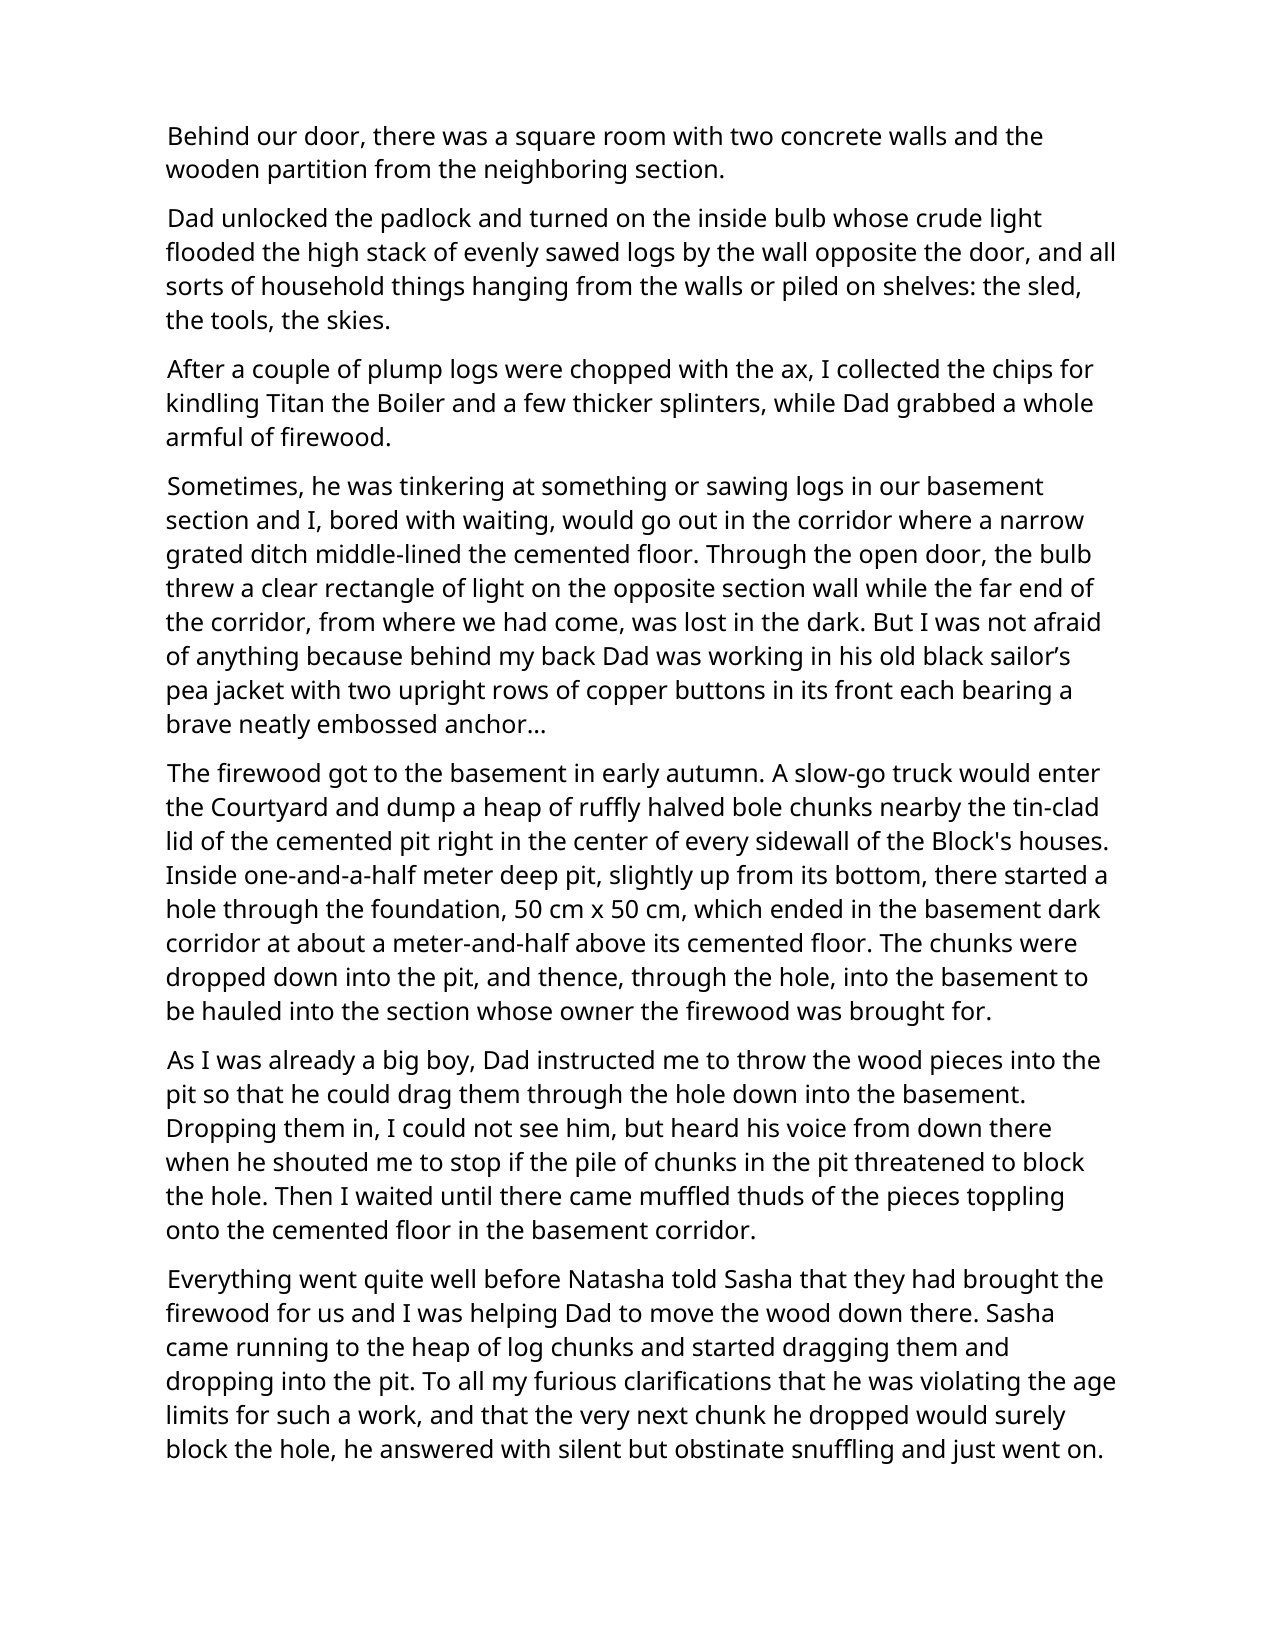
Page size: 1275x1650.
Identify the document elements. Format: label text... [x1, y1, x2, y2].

text Behind our door, there was a square room with two concrete walls and the wooden partition from the neighboring section. [165, 118, 1118, 186]
text After a couple of plump logs were chopped with the ax, I collected the chips for kindling Titan the Boiler and a few thicker splinters, while Dad grabbed a whole armful of firewood. [165, 352, 1118, 454]
text Everything went quite well before Natasha told Sasha that they had brought the firewood for us and I was helping Dad to move the wood down there. Sasha came running to the heap of log chunks and started dragging them and dropping into the pit. To all my furious clarifications that he was violating the age limits for such a work, and that the very next chunk he dropped would surely block the hole, he answered with silent but obstinate snuffling and just went on. [165, 1262, 1118, 1466]
text The firewood got to the basement in early autumn. A slow-go truck would enter the Courtyard and dump a heap of ruffly halved bole chunks nearby the tin-clad lid of the cemented pit right in the center of every sidewall of the Block's houses. Inside one-and-a-half meter deep pit, slightly up from its bottom, there started a hole through the foundation, 50 cm x 50 cm, which ended in the basement dark corridor at about a meter-and-half above its cemented floor. The chunks were dropped down into the pit, and thence, through the hole, into the basement to be hauled into the section whose owner the firewood was brought for. [165, 756, 1118, 1028]
text As I was already a big boy, Dad instructed me to throw the wood pieces into the pit so that he could drag them through the hole down into the basement. Dropping them in, I could not see him, but heard his voice from down there when he shouted me to stop if the pile of chunks in the pit threatened to block the hole. Then I waited until there came muffled thuds of the pieces toppling onto the cemented floor in the basement corridor. [165, 1043, 1118, 1247]
text Dad unlocked the padlock and turned on the inside bulb whose crude light flooded the high stack of evenly sawed logs by the wall opposite the door, and all sorts of household things hanging from the walls or piled on shelves: the sled, the tools, the skies. [165, 201, 1118, 337]
text Sometimes, he was tinkering at something or sawing logs in our basement section and I, bored with waiting, would go out in the corridor where a narrow grated ditch middle-lined the cemented floor. Through the open door, the bulb threw a clear rectangle of light on the opposite section wall while the far end of the corridor, from where we had come, was lost in the dark. But I was not afraid of anything because behind my back Dad was working in his old black sailor’s pea jacket with two upright rows of copper buttons in its front each bearing a brave neatly embossed anchor… [165, 468, 1118, 741]
